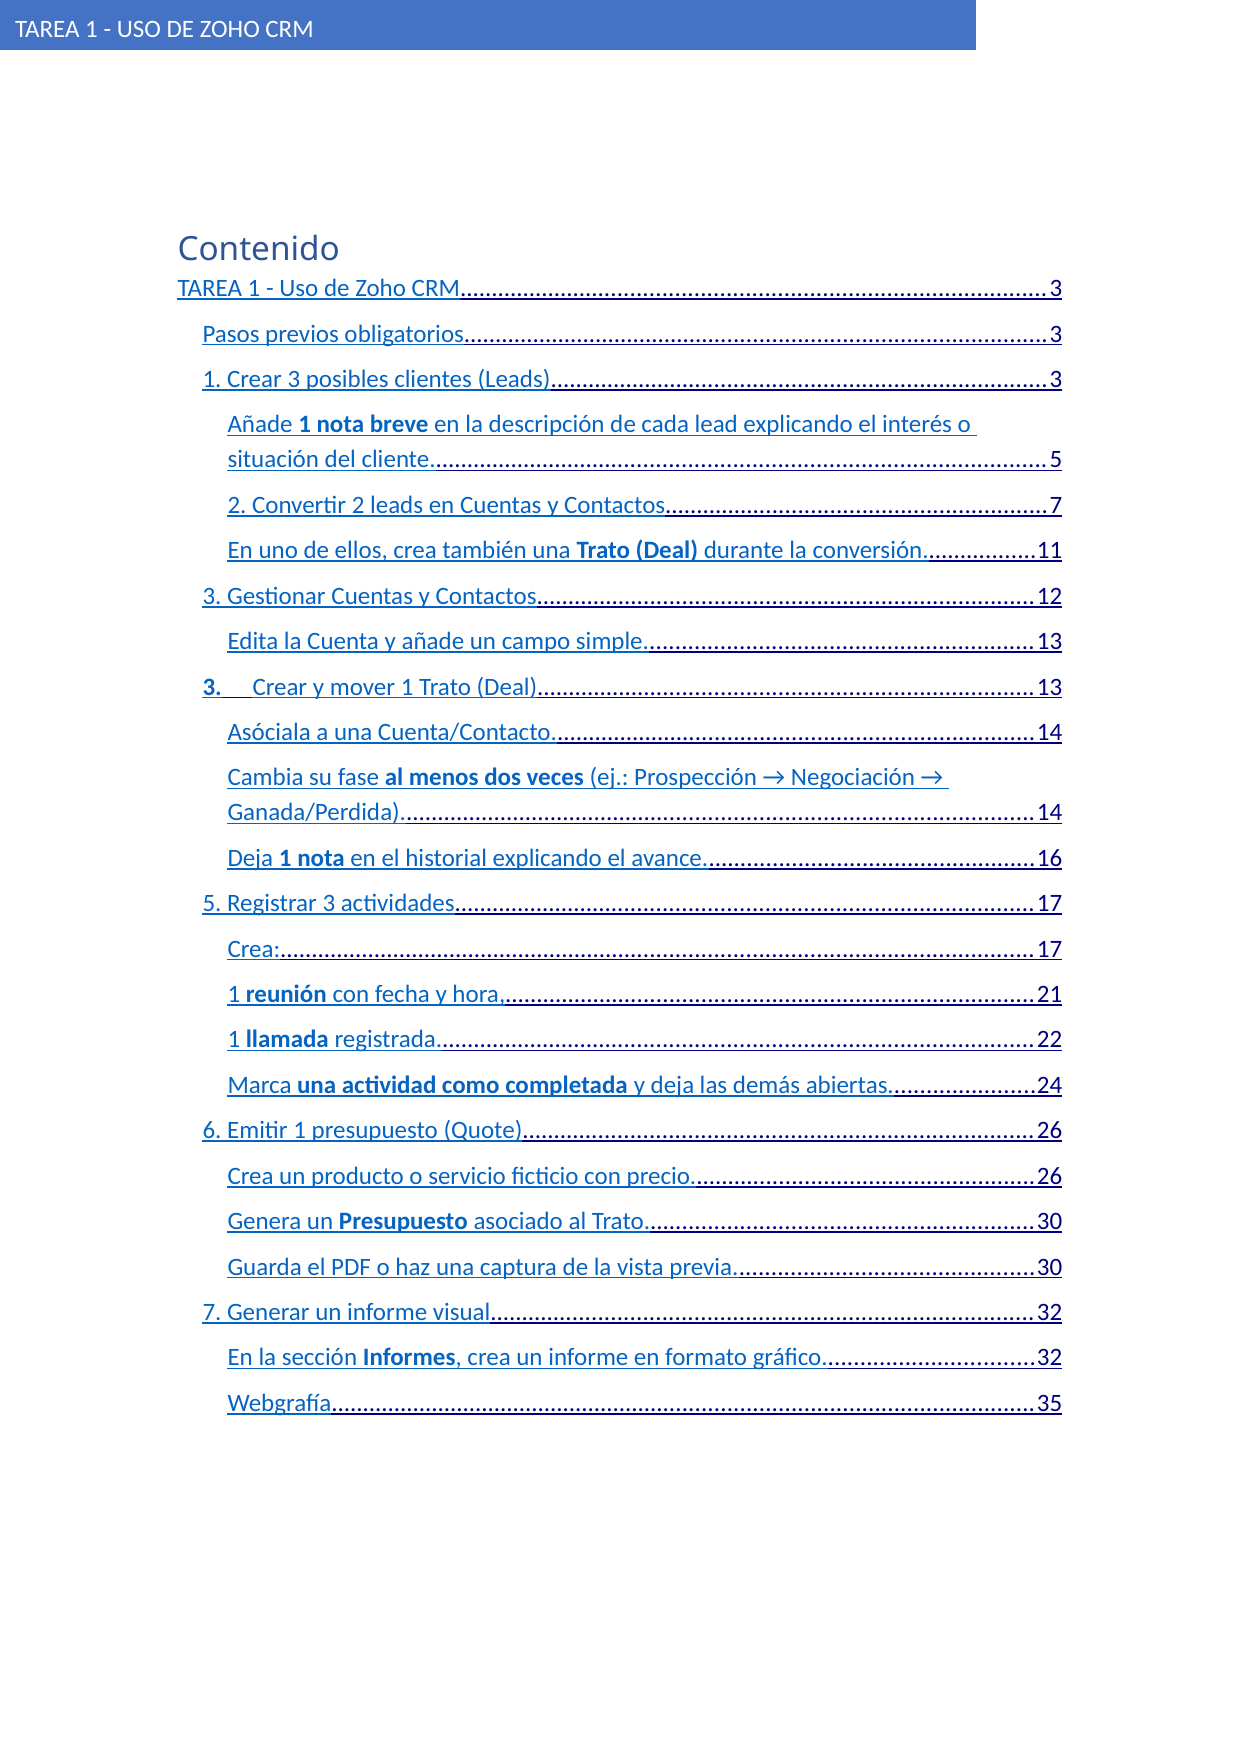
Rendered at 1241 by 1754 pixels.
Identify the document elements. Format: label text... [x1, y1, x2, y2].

text 3. Crear y mover 1 Trato (Deal) 13 [202, 671, 1063, 701]
text 7. Generar un informe visual 32 [202, 1296, 1063, 1327]
text Genera un Presupuesto asociado al Trato. 30 [227, 1205, 1063, 1236]
text Contenido [177, 224, 1063, 270]
text Edita la Cuenta y añade un campo simple. 13 [227, 625, 1063, 656]
text 6. Emitir 1 presupuesto (Quote) 26 [202, 1114, 1063, 1145]
text 3. Gestionar Cuentas y Contactos 12 [202, 580, 1063, 610]
text 1 llamada registrada. 22 [227, 1024, 1063, 1054]
text Guarda el PDF o haz una captura de la vista previa. 30 [227, 1251, 1063, 1281]
text Marca una actividad como completada y deja las demás abiertas. 24 [227, 1069, 1063, 1099]
text Deja 1 nota en el historial explicando el avance. 16 [227, 842, 1063, 872]
text Cambia su fase al menos dos veces (ej.: Prospección → Negociación → Ganada/Perdida). 14 [227, 762, 1063, 827]
text Asóciala a una Cuenta/Contacto. 14 [227, 716, 1063, 747]
text 1 reunión con fecha y hora, 21 [227, 978, 1063, 1009]
text Pasos previos obligatorios 3 [202, 318, 1063, 348]
text Crea un producto o servicio ficticio con precio. 26 [227, 1160, 1063, 1190]
text TAREA 1 - Uso de Zoho CRM 3 [177, 272, 1063, 303]
text En uno de ellos, crea también una Trato (Deal) durante la conversión. 11 [227, 534, 1063, 565]
text Crea: 17 [227, 933, 1063, 963]
text 1. Crear 3 posibles clientes (Leads) 3 [202, 363, 1063, 394]
text En la sección Informes, crea un informe en formato gráfico. 32 [227, 1342, 1063, 1372]
text Añade 1 nota breve en la descripción de cada lead explicando el interés o situación del cliente. 5 [227, 409, 1063, 474]
text 5. Registrar 3 actividades 17 [202, 887, 1063, 918]
text Webgrafía 35 [227, 1387, 1063, 1417]
text 2. Convertir 2 leads en Cuentas y Contactos 7 [227, 489, 1063, 519]
